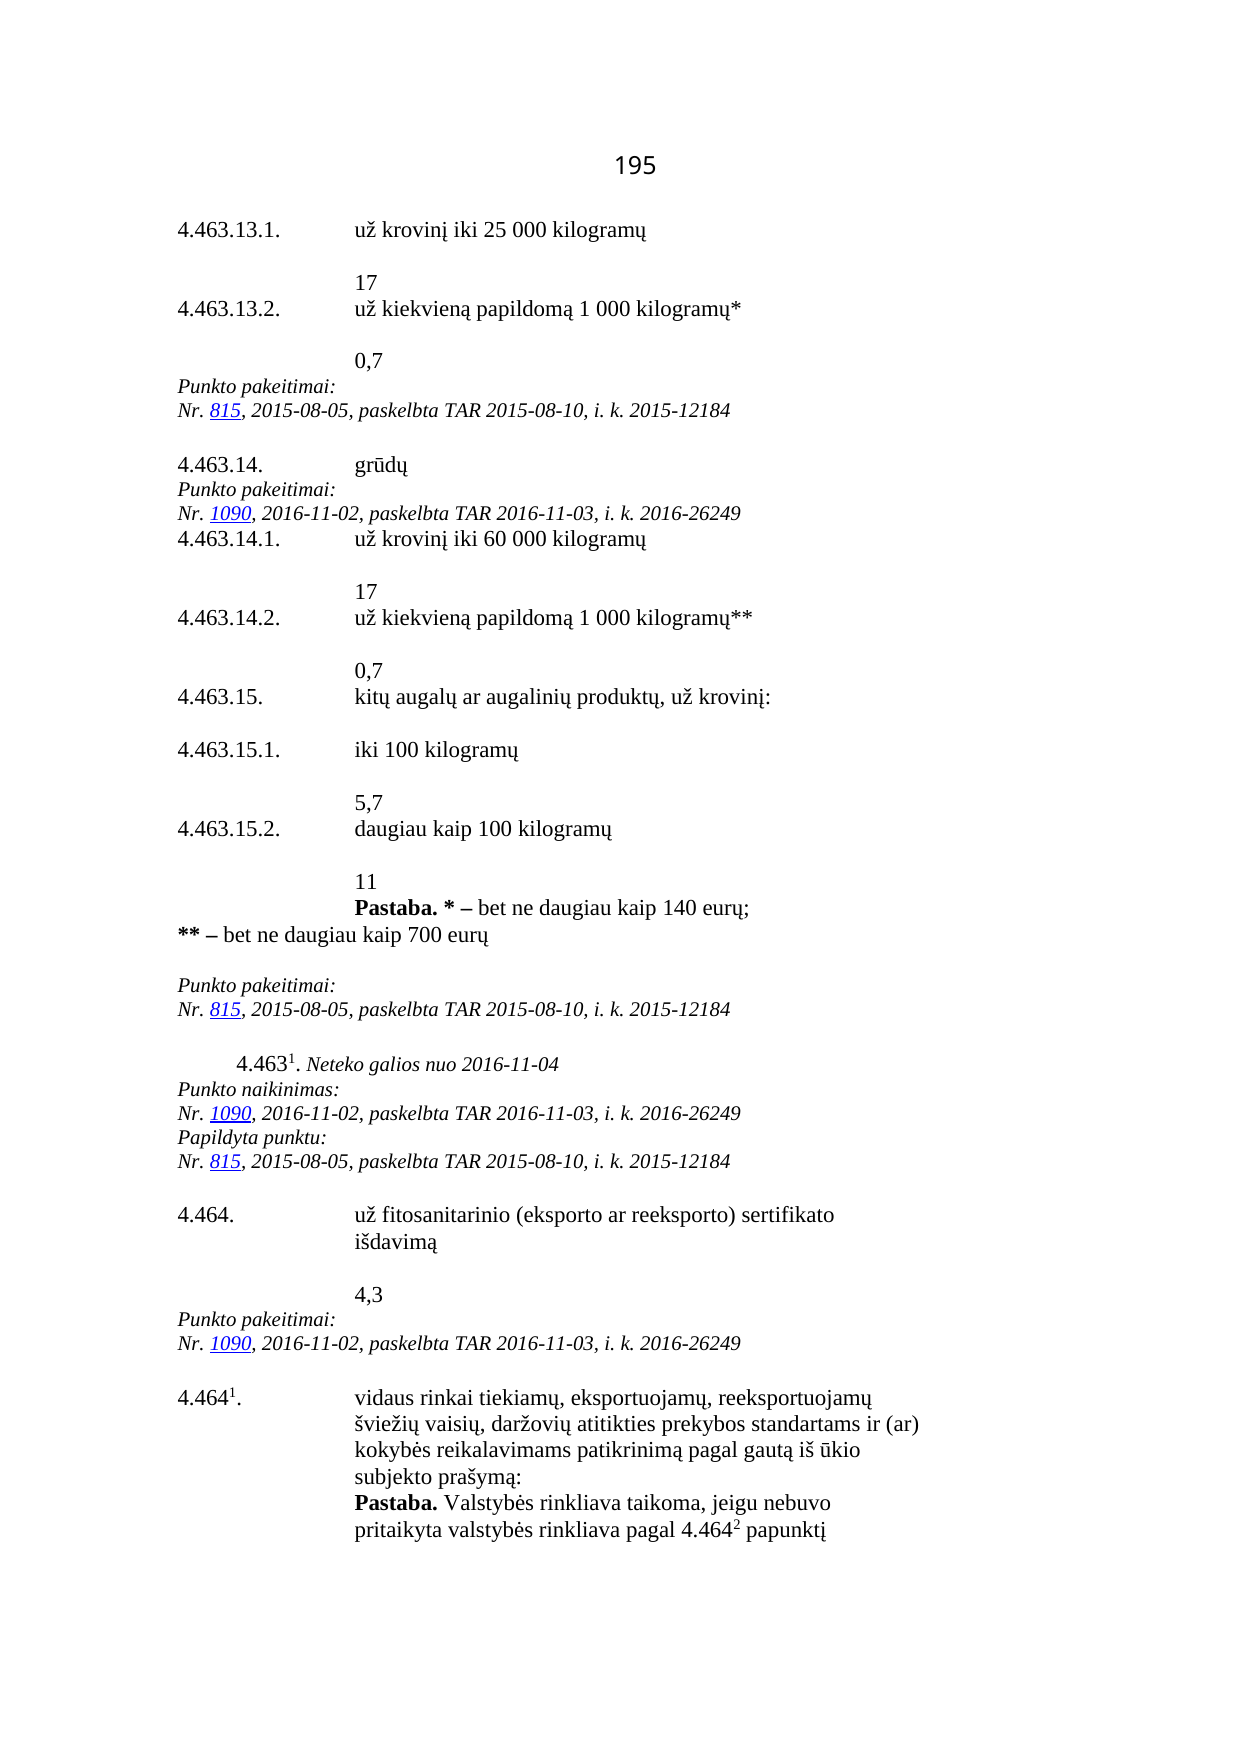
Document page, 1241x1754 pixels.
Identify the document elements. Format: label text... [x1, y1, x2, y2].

text pritaikyta valstybės rinkliava pagal 4.4642 papunktį [354, 1516, 945, 1542]
text 4.463.15. kitų augalų ar augalinių produktų, už krovinį: [177, 683, 945, 736]
text 4.463.15.1. iki 100 kilogramų 5,7 [177, 736, 945, 815]
text subjekto prašymą: [354, 1463, 945, 1489]
text Nr. 1090, 2016-11-02, paskelbta TAR 2016-11-03, i. k. 2016-26249 [177, 1101, 1093, 1125]
text Nr. 815, 2015-08-05, paskelbta TAR 2015-08-10, i. k. 2015-12184 [177, 398, 1093, 422]
text Punkto naikinimas: [177, 1077, 1093, 1101]
text Punkto pakeitimai: [177, 973, 1093, 997]
text Pastaba. * – bet ne daugiau kaip 140 eurų; [354, 894, 945, 921]
text Punkto pakeitimai: [177, 374, 1093, 398]
text šviežių vaisių, daržovių atitikties prekybos standartams ir (ar) [354, 1410, 945, 1437]
text Punkto pakeitimai: [177, 1307, 1093, 1331]
text Nr. 815, 2015-08-05, paskelbta TAR 2015-08-10, i. k. 2015-12184 [177, 1149, 1093, 1173]
text 4.463.14.1. už krovinį iki 60 000 kilogramų 17 [177, 525, 945, 604]
text 4.463.14. grūdų [177, 451, 945, 477]
text 4.4641. vidaus rinkai tiekiamų, eksportuojamų, reeksportuojamų [177, 1384, 945, 1410]
text Nr. 1090, 2016-11-02, paskelbta TAR 2016-11-03, i. k. 2016-26249 [177, 1331, 1093, 1355]
text 4.463.15.2. daugiau kaip 100 kilogramų 11 [177, 815, 945, 894]
text 4.463.14.2. už kiekvieną papildomą 1 000 kilogramų** 0,7 [177, 604, 945, 683]
text 4.463.13.1. už krovinį iki 25 000 kilogramų 17 [177, 216, 945, 295]
text Pastaba. Valstybės rinkliava taikoma, jeigu nebuvo [354, 1489, 945, 1516]
text Punkto pakeitimai: [177, 477, 1093, 501]
text 4.4631. Neteko galios nuo 2016-11-04 [177, 1050, 1093, 1077]
text 4.464. už fitosanitarinio (eksporto ar reeksporto) sertifikato [177, 1202, 945, 1228]
text Nr. 1090, 2016-11-02, paskelbta TAR 2016-11-03, i. k. 2016-26249 [177, 501, 1093, 525]
text 4.463.13.2. už kiekvieną papildomą 1 000 kilogramų* 0,7 [177, 295, 945, 374]
text ** – bet ne daugiau kaip 700 eurų [177, 921, 945, 973]
text Papildyta punktu: [177, 1125, 1093, 1149]
text Nr. 815, 2015-08-05, paskelbta TAR 2015-08-10, i. k. 2015-12184 [177, 997, 1093, 1021]
text išdavimą 4,3 [354, 1228, 945, 1307]
text kokybės reikalavimams patikrinimą pagal gautą iš ūkio [354, 1437, 945, 1463]
